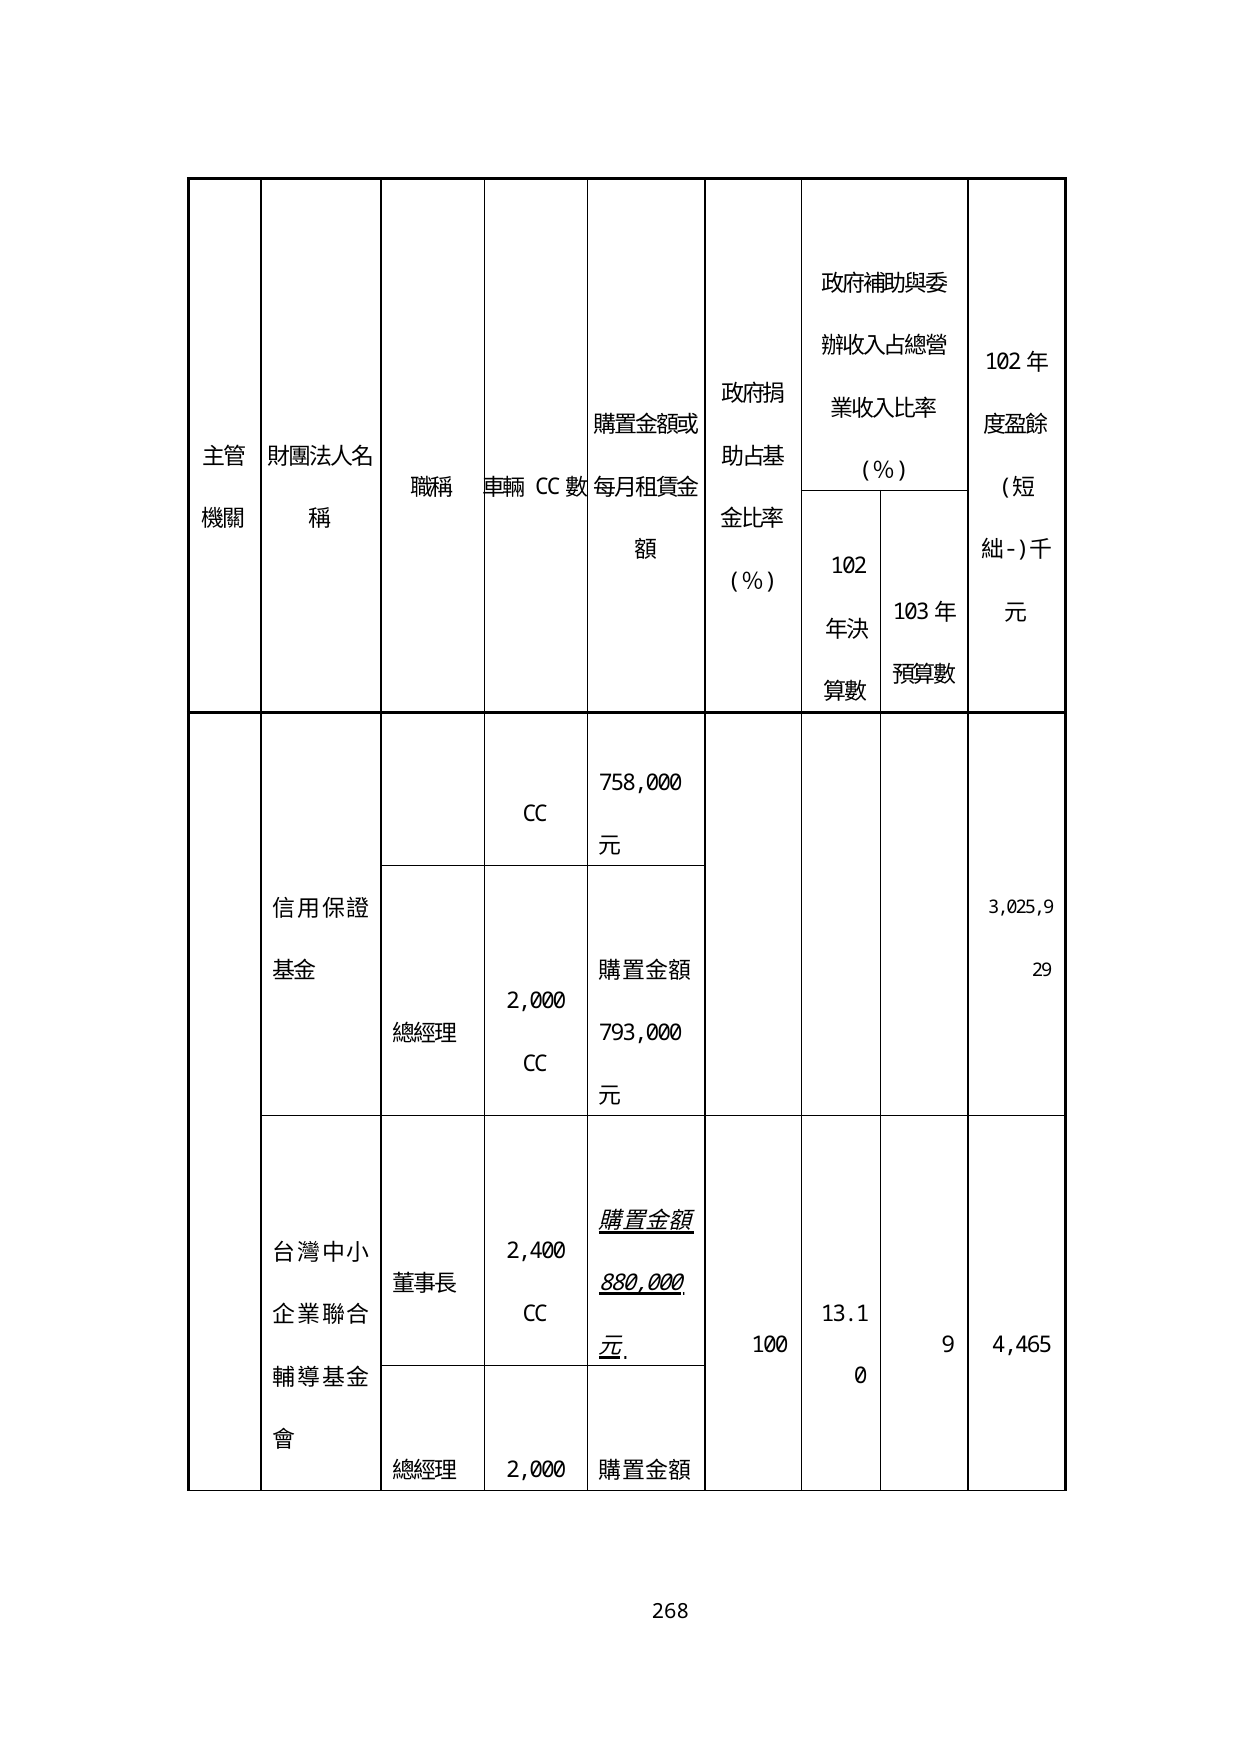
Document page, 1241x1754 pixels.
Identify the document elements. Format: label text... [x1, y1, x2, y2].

table_header 政府補助與委辦收入占總營業收入比率(％) [802, 180, 967, 490]
table_cell 102年決算數 [802, 491, 880, 711]
table_cell [706, 714, 801, 1115]
table_header 職稱 [382, 180, 484, 711]
table_header 財團法人名稱 [262, 180, 380, 711]
table_cell [802, 714, 880, 1115]
table_cell 購置金額793,000元 [588, 866, 704, 1115]
table_cell [382, 714, 484, 865]
table_cell 13.10 [802, 1116, 880, 1490]
table_cell 100 [706, 1116, 801, 1490]
table_cell 台灣中小企業聯合輔導基金會 [262, 1116, 380, 1490]
table_cell 103年預算數 [881, 491, 967, 711]
table_cell 總經理 [382, 1366, 484, 1490]
table_header 政府捐助占基金比率(％) [706, 180, 801, 711]
table_header 車輛 CC數 [485, 180, 587, 711]
table_cell 9 [881, 1116, 967, 1490]
table_cell 2,000 CC [485, 866, 587, 1115]
table_cell 4,465 [969, 1116, 1064, 1490]
table_cell 董事長 [382, 1116, 484, 1365]
table_cell [881, 714, 967, 1115]
table_cell 758,000元 [588, 714, 704, 865]
table_cell 總經理 [382, 866, 484, 1115]
table_cell 信用保證基金 [262, 714, 380, 1115]
table_cell 2,000 [485, 1366, 587, 1490]
table_header 購置金額或每月租賃金額 [588, 180, 704, 711]
table_cell 購置金額880,000元 [588, 1116, 704, 1365]
table_cell 2,400 CC [485, 1116, 587, 1365]
table_cell 購置金額 [588, 1366, 704, 1490]
table_cell CC [485, 714, 587, 865]
table_header 主管機關 [190, 180, 260, 711]
table_cell [190, 714, 260, 1490]
table_header 102年度盈餘(短絀-)千元 [969, 180, 1064, 711]
table_cell -3,025,929 [969, 714, 1064, 1115]
